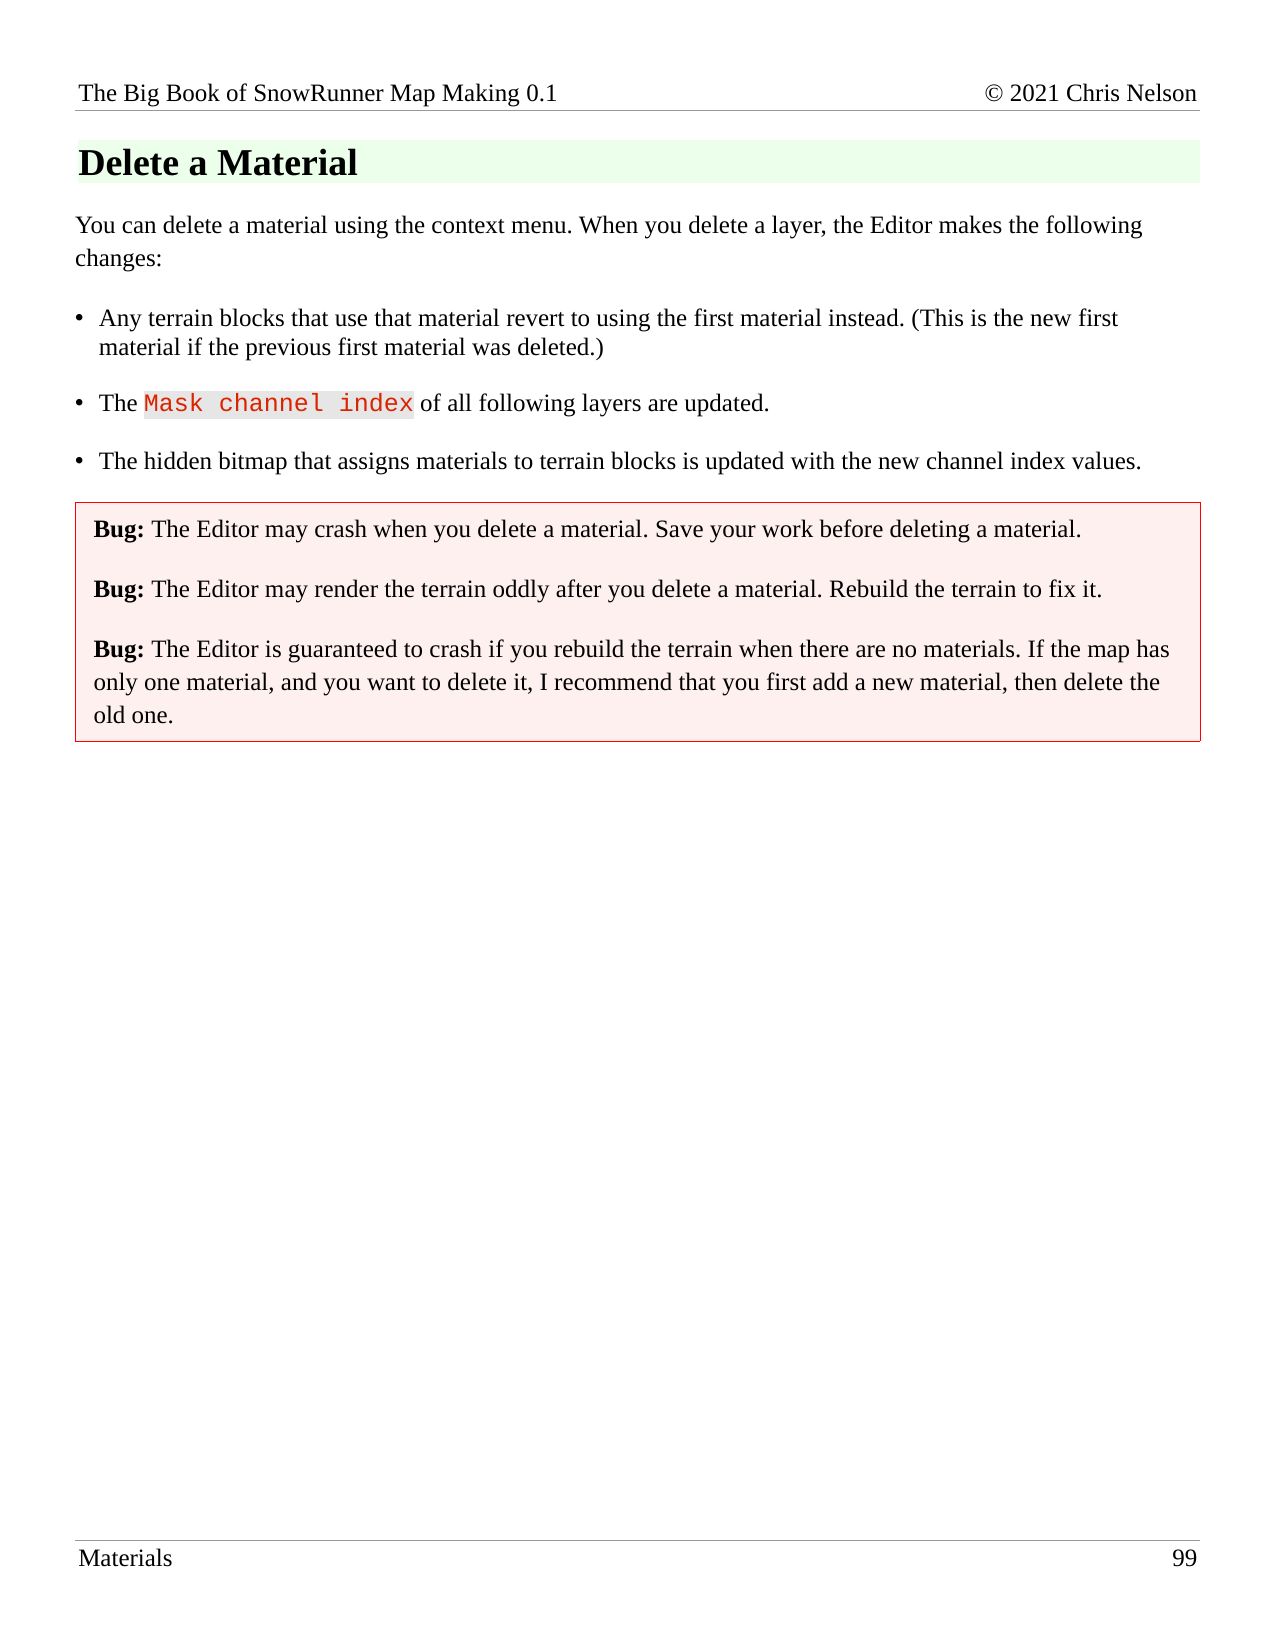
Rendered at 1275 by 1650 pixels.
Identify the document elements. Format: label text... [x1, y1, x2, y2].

list The Editor is guaranteed to crash if you rebuild the terrain when there are no materials. If the map has only one material, and you want to delete it, I recommend that you first add a new material, then delete the old one. [76, 622, 1200, 741]
subtitle Delete a Material [78, 140, 1200, 183]
list The Editor may crash when you delete a material. Save your work before deleting a material. [76, 503, 1200, 543]
text You can delete a material using the context menu. When you delete a layer, the Editor makes the following changes: [75, 211, 1200, 272]
list The hidden bitmap that assigns materials to terrain blocks is updated with the new channel index values. [75, 446, 1200, 474]
list The Mask channel index of all following layers are updated. [75, 388, 1200, 419]
list Any terrain blocks that use that material revert to using the first material instead. (This is the new first material if the previous first material was deleted.) [75, 303, 1200, 361]
list The Editor may render the terrain oddly after you delete a material. Rebuild the terrain to fix it. [76, 562, 1200, 603]
